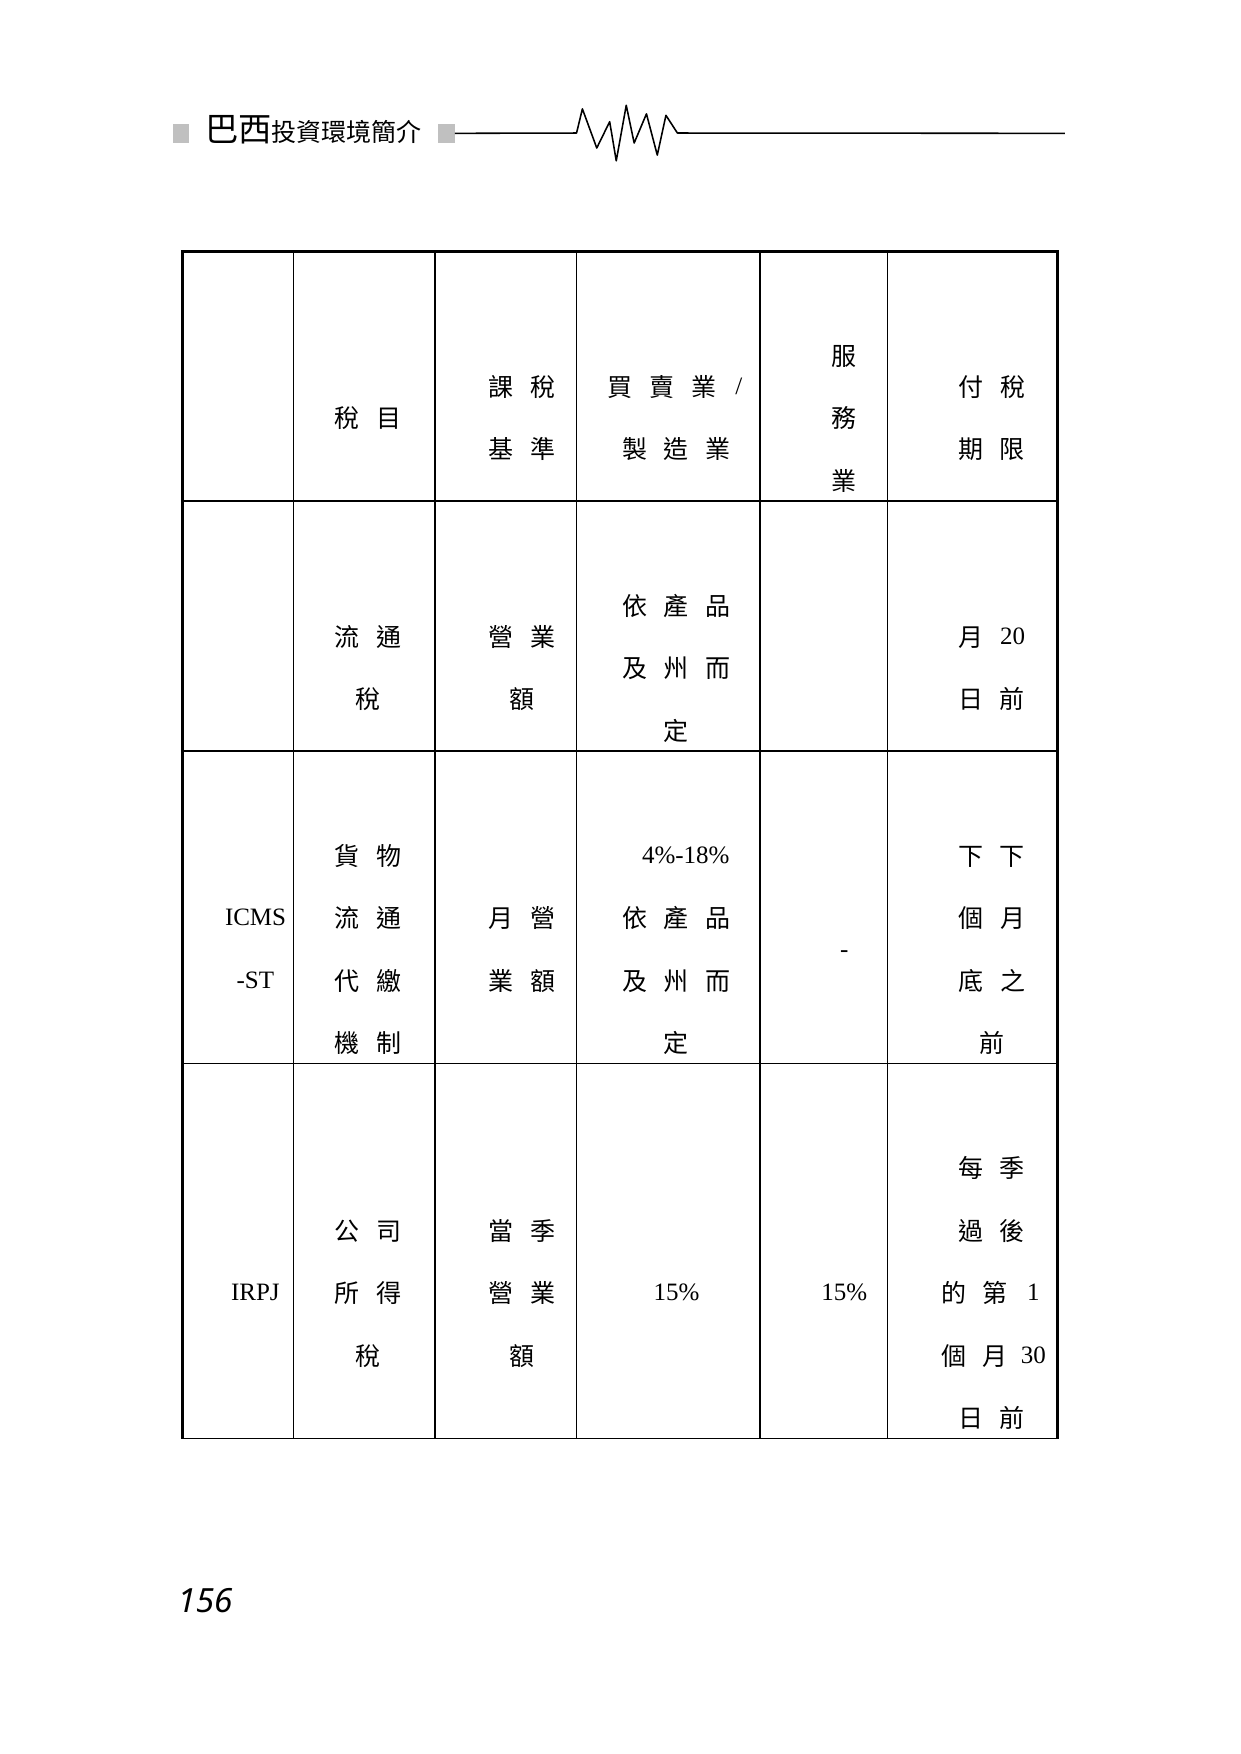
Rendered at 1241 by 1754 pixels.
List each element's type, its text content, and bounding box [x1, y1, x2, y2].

table_cell 月20日前 [888, 502, 1056, 750]
table_cell 月營業額 [436, 752, 576, 1063]
table_cell IRPJ [184, 1064, 293, 1438]
table_cell [184, 502, 293, 750]
table_cell ICMS-ST [184, 752, 293, 1063]
table_cell 貨物流通代繳機制 [294, 752, 434, 1063]
table_cell 下下個月底之前 [888, 752, 1056, 1063]
table_header 服務業 [761, 253, 887, 500]
table_cell 15% [761, 1064, 887, 1438]
table_header [184, 253, 293, 500]
table_cell 依產品及州而定 [577, 502, 759, 750]
table_cell 每季過後的第1個月30日前 [888, 1064, 1056, 1438]
table_cell 公司所得稅 [294, 1064, 434, 1438]
table_cell 營業額 [436, 502, 576, 750]
table_header 買賣業/製造業 [577, 253, 759, 500]
table_header 課稅基準 [436, 253, 576, 500]
table_cell 15% [577, 1064, 759, 1438]
table_cell - [761, 502, 887, 750]
table_cell 流通稅 [294, 502, 434, 750]
table_header 稅目 [294, 253, 434, 500]
table_cell - [761, 752, 887, 1063]
table_cell 4%-18% 依產品及州而定 [577, 752, 759, 1063]
table_cell 當季營業額 [436, 1064, 576, 1438]
table_header 付稅期限 [888, 253, 1056, 500]
